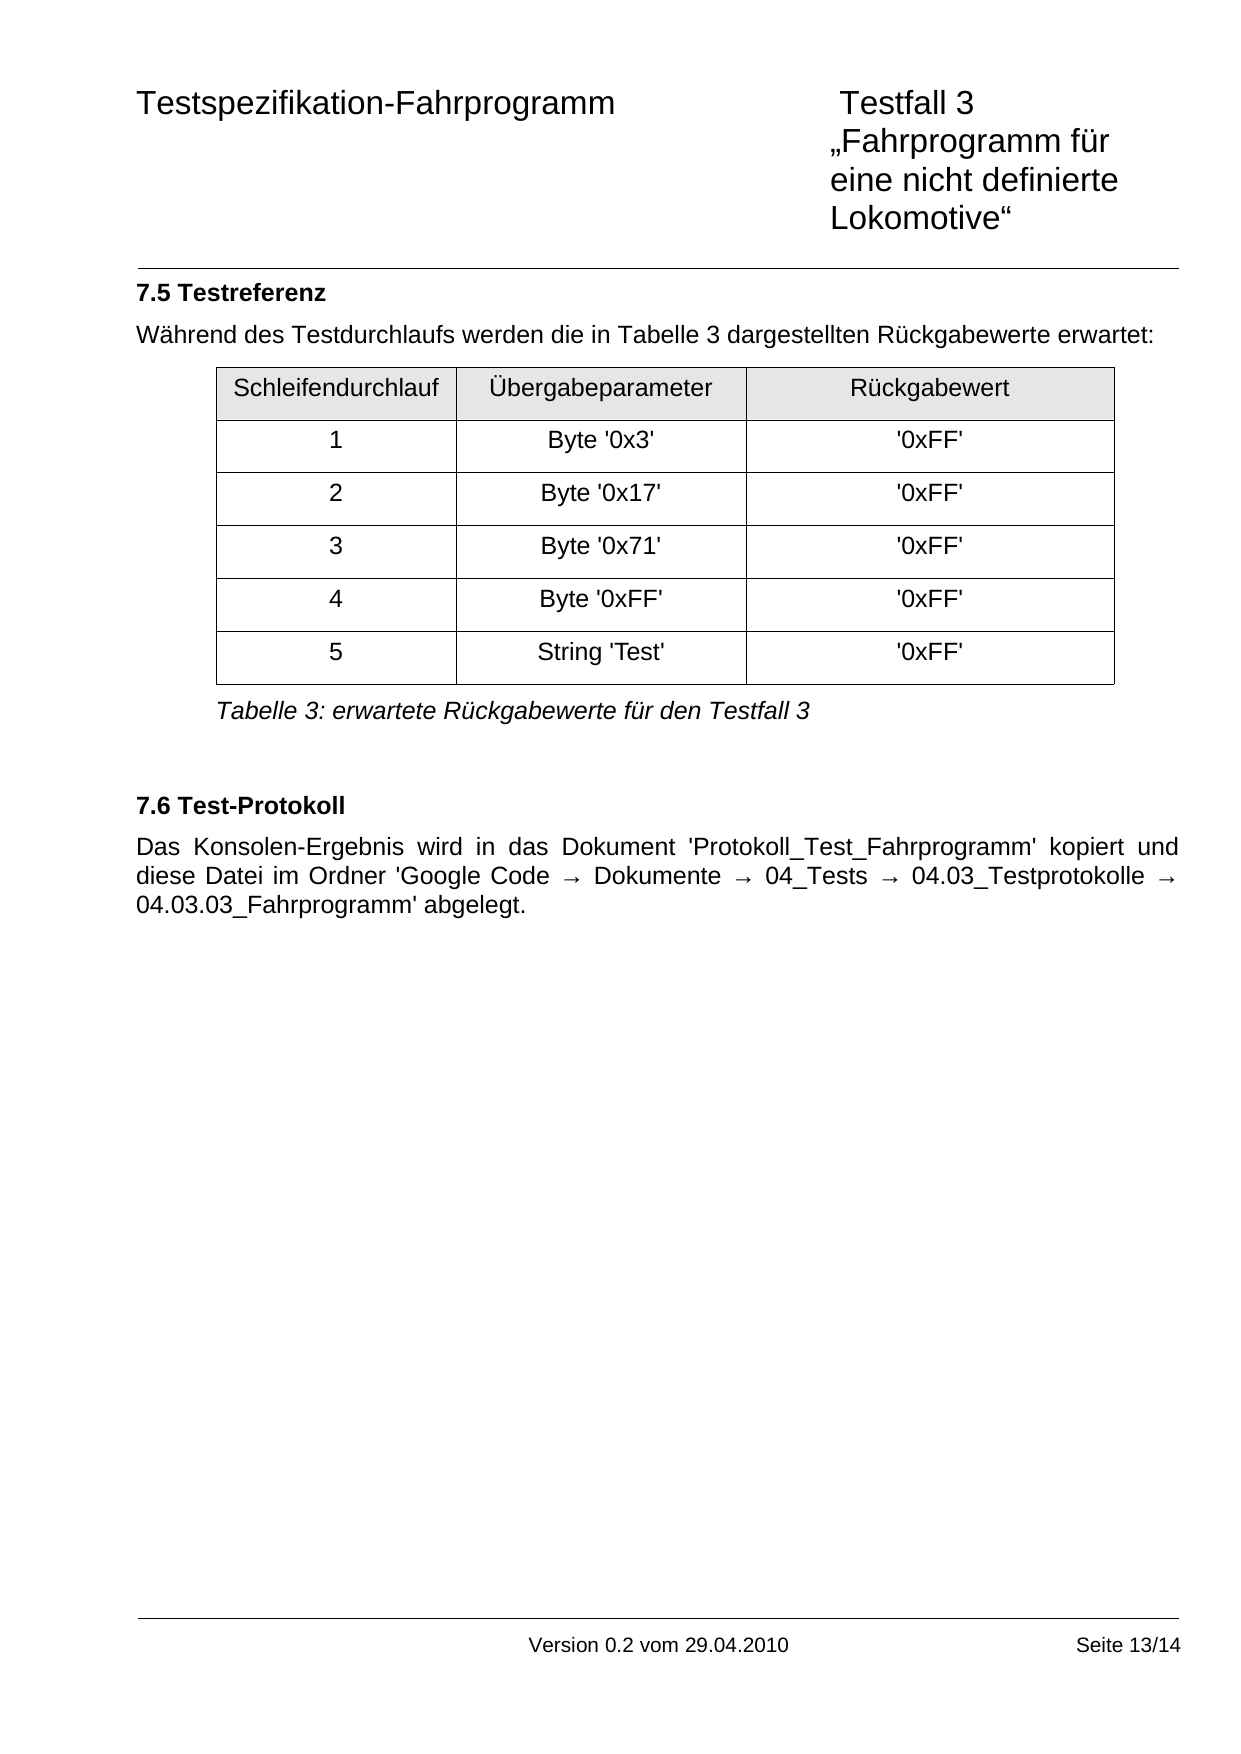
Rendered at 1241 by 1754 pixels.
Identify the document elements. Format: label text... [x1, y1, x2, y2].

table_cell 4 [217, 579, 456, 631]
table_header Schleifendurchlauf [217, 368, 456, 419]
table_cell '0xFF' [747, 632, 1114, 683]
table_cell Byte '0xFF' [457, 579, 746, 631]
table_cell Byte '0x71' [457, 526, 746, 578]
table_cell '0xFF' [747, 421, 1114, 472]
text Während des Testdurchlaufs werden die in Tabelle 3 dargestellten Rückgabewerte erwartet: [136, 319, 1181, 348]
table_header Übergabeparameter [457, 368, 746, 419]
subtitle Testreferenz [136, 289, 1181, 307]
table_cell 2 [217, 473, 456, 525]
table_cell '0xFF' [747, 526, 1114, 578]
text Tabelle 3: erwartete Rückgabewerte für den Testfall 3 [215, 696, 1181, 725]
table_cell 5 [217, 632, 456, 683]
subtitle Test-Protokoll [136, 791, 1181, 820]
table_cell Byte '0x17' [457, 473, 746, 525]
table_cell 3 [217, 526, 456, 578]
table_cell String 'Test' [457, 632, 746, 683]
table_header Rückgabewert [747, 368, 1114, 419]
table_cell '0xFF' [747, 579, 1114, 631]
table_cell 1 [217, 421, 456, 472]
table_cell '0xFF' [747, 473, 1114, 525]
table_cell Byte '0x3' [457, 421, 746, 472]
text Das Konsolen-Ergebnis wird in das Dokument 'Protokoll_Test_Fahrprogramm' kopiert und diese Datei im Ordner 'Google Code → Dokumente → 04_Tests → 04.03_Testprotokolle → 04.03.03_Fahrprogramm' abgelegt. [136, 832, 1181, 919]
